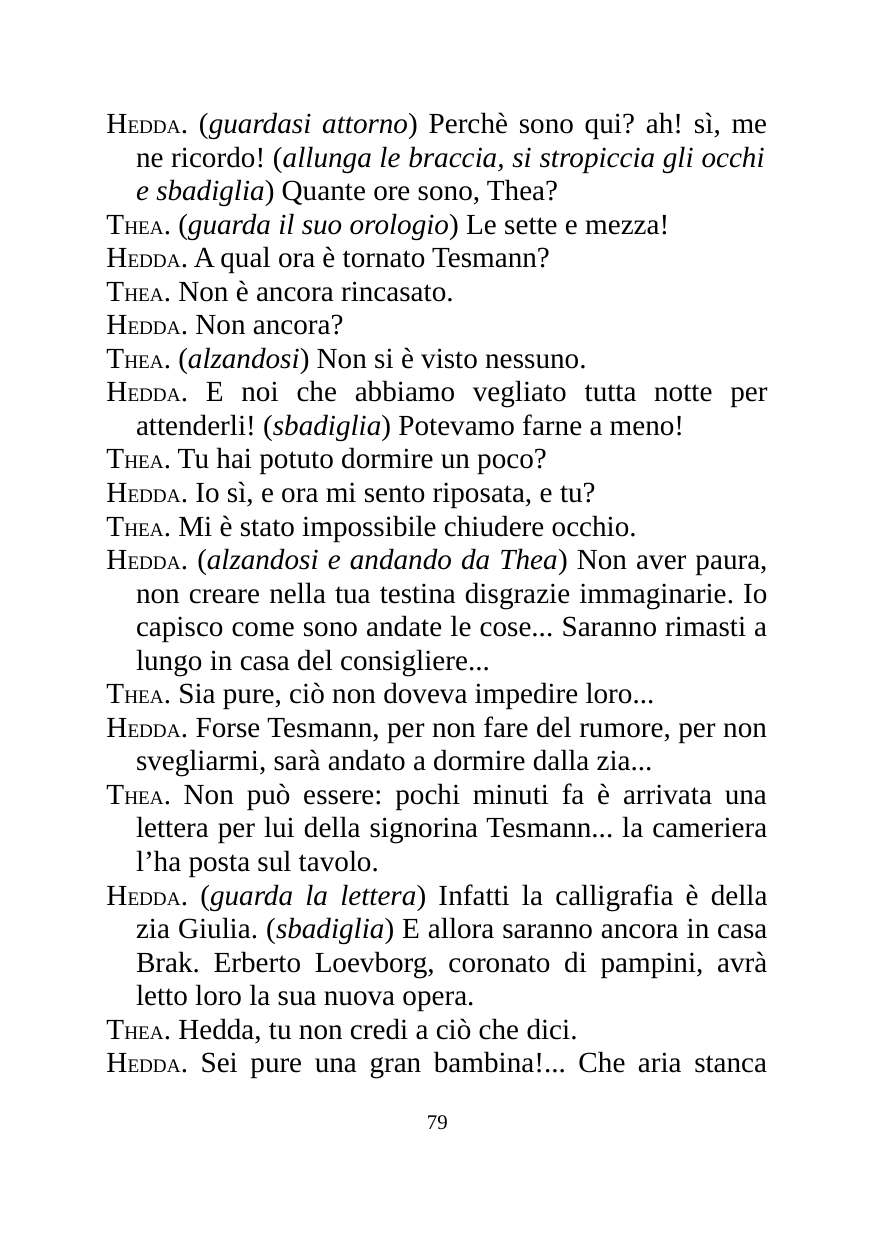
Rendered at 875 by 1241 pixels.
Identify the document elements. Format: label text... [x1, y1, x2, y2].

text Hedda. (guarda la lettera) Infatti la calligrafia è della zia Giulia. (sbadiglia) E allora saranno ancora in casa Brak. Erberto Loevborg, coronato di pampini, avrà letto loro la sua nuova opera. [106, 878, 768, 1012]
text Hedda. Non ancora? [106, 307, 768, 341]
text Hedda. (guardasi attorno) Perchè sono qui? ah! sì, me ne ricordo! (allunga le braccia, si stropiccia gli occhi e sbadiglia) Quante ore sono, Thea? [106, 106, 768, 207]
text Thea. Non è ancora rincasato. [106, 274, 768, 307]
text Hedda. A qual ora è tornato Tesmann? [106, 240, 768, 274]
text Thea. (alzandosi) Non si è visto nessuno. [106, 341, 768, 374]
text Thea. (guarda il suo orologio) Le sette e mezza! [106, 207, 768, 240]
text Hedda. Io sì, e ora mi sento riposata, e tu? [106, 475, 768, 509]
text Thea. Tu hai potuto dormire un poco? [106, 442, 768, 475]
text Thea. Mi è stato impossibile chiudere occhio. [106, 509, 768, 542]
text Hedda. (alzandosi e andando da Thea) Non aver paura, non creare nella tua testina disgrazie immaginarie. Io capisco come sono andate le cose... Saranno rimasti a lungo in casa del consigliere... [106, 542, 768, 676]
text Hedda. Sei pure una gran bambina!... Che aria stanca [106, 1045, 768, 1079]
text Hedda. E noi che abbiamo vegliato tutta notte per attenderli! (sbadiglia) Potevamo farne a meno! [106, 374, 768, 442]
text Hedda. Forse Tesmann, per non fare del rumore, per non svegliarmi, sarà andato a dormire dalla zia... [106, 710, 768, 777]
text Thea. Hedda, tu non credi a ciò che dici. [106, 1012, 768, 1045]
text Thea. Non può essere: pochi minuti fa è arrivata una lettera per lui della signorina Tesmann... la cameriera l’ha posta sul tavolo. [106, 777, 768, 878]
text Thea. Sia pure, ciò non doveva impedire loro... [106, 676, 768, 710]
